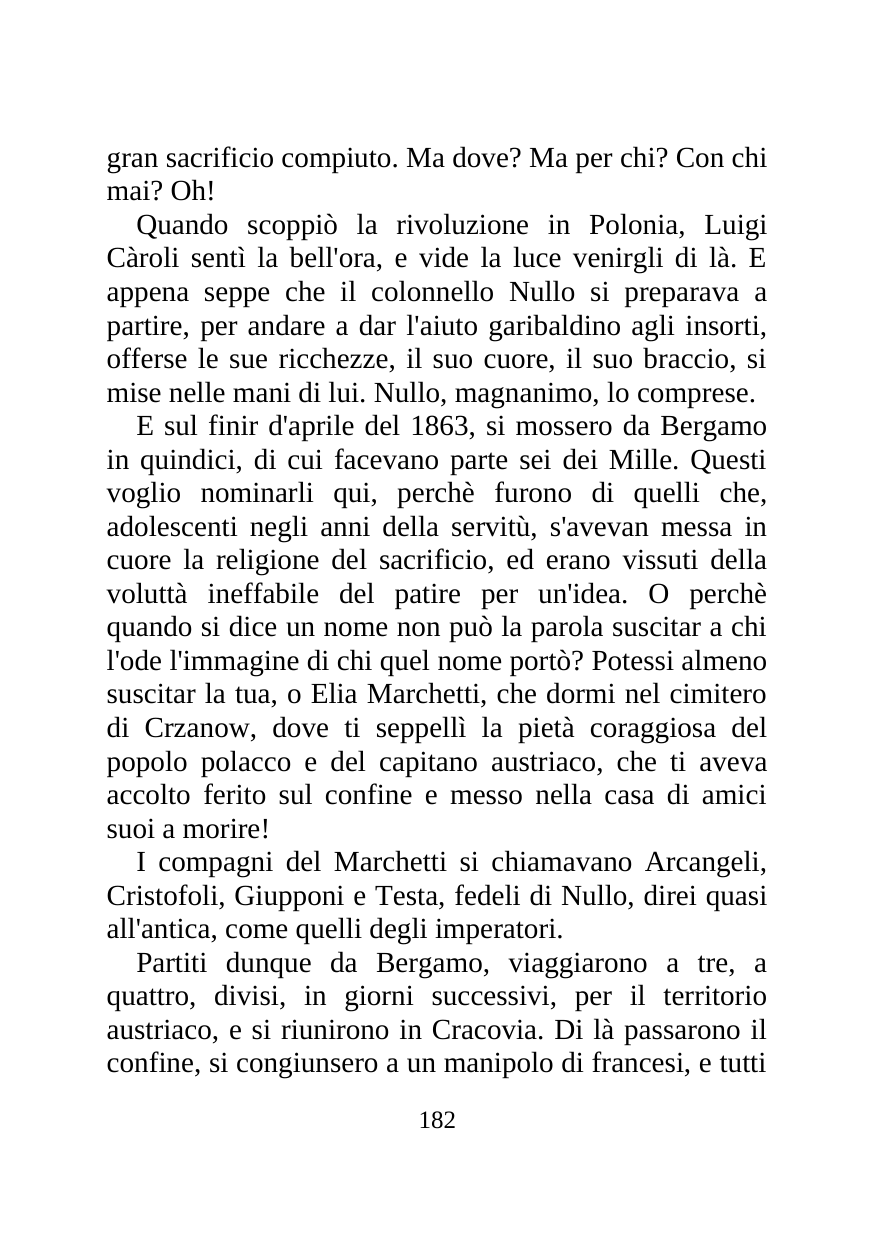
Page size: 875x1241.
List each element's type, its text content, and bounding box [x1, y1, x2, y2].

text I compagni del Marchetti si chiamavano Arcangeli, Cristofoli, Giupponi e Testa, fedeli di Nullo, direi quasi all'antica, come quelli degli imperatori. [106, 844, 768, 945]
text gran sacrificio compiuto. Ma dove? Ma per chi? Con chi mai? Oh! [106, 140, 768, 207]
text Partiti dunque da Bergamo, viaggiarono a tre, a quattro, divisi, in giorni successivi, per il territorio austriaco, e si riunirono in Cracovia. Di là passarono il confine, si congiunsero a un manipolo di francesi, e tutti [106, 945, 768, 1079]
text E sul finir d'aprile del 1863, si mossero da Bergamo in quindici, di cui facevano parte sei dei Mille. Questi voglio nominarli qui, perchè furono di quelli che, adolescenti negli anni della servitù, s'avevan messa in cuore la religione del sacrificio, ed erano vissuti della voluttà ineffabile del patire per un'idea. O perchè quando si dice un nome non può la parola suscitar a chi l'ode l'immagine di chi quel nome portò? Potessi almeno suscitar la tua, o Elia Marchetti, che dormi nel cimitero di Crzanow, dove ti seppellì la pietà coraggiosa del popolo polacco e del capitano austriaco, che ti aveva accolto ferito sul confine e messo nella casa di amici suoi a morire! [106, 408, 768, 844]
text Quando scoppiò la rivoluzione in Polonia, Luigi Càroli sentì la bell'ora, e vide la luce venirgli di là. E appena seppe che il colonnello Nullo si preparava a partire, per andare a dar l'aiuto garibaldino agli insorti, offerse le sue ricchezze, il suo cuore, il suo braccio, si mise nelle mani di lui. Nullo, magnanimo, lo comprese. [106, 207, 768, 408]
